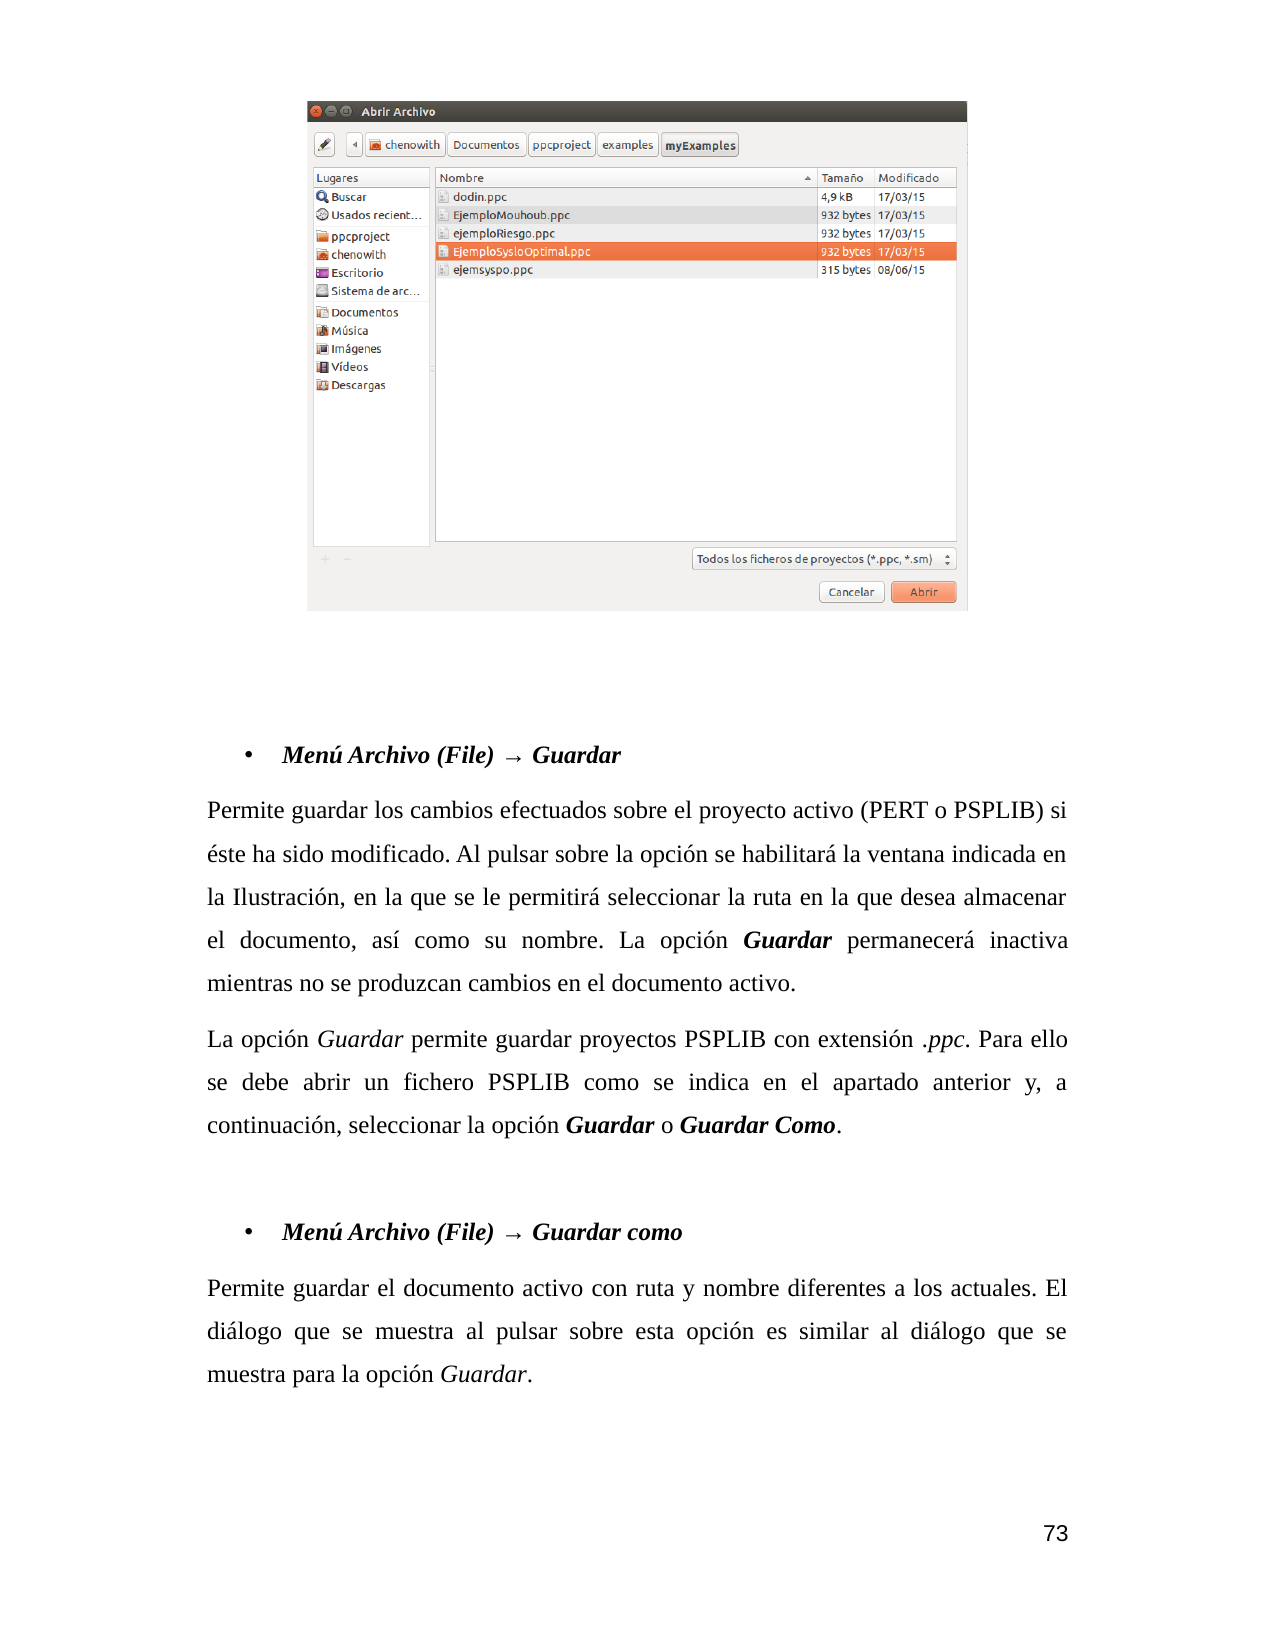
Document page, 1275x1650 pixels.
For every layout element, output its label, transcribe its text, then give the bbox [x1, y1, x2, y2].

text Permite guardar los cambios efectuados sobre el proyecto activo (PERT o PSPLIB) si éste ha sido modificado. Al pulsar sobre la opción se habilitará la ventana indicada en la Ilustración, en la que se le permitirá seleccionar la ruta en la que desea almacenar el documento, así como su nombre. La opción Guardar permanecerá inactiva mientras no se produzcan cambios en el documento activo. [207, 796, 1068, 997]
list Menú Archivo (File) → Guardar como [244, 1217, 1068, 1246]
list Menú Archivo (File) → Guardar [244, 740, 1068, 769]
text Permite guardar el documento activo con ruta y nombre diferentes a los actuales. El diálogo que se muestra al pulsar sobre esta opción es similar al diálogo que se muestra para la opción Guardar. [207, 1273, 1068, 1388]
text La opción Guardar permite guardar proyectos PSPLIB con extensión .ppc. Para ello se debe abrir un fichero PSPLIB como se indica en el apartado anterior y, a continuación, seleccionar la opción Guardar o Guardar Como. [207, 1024, 1068, 1139]
